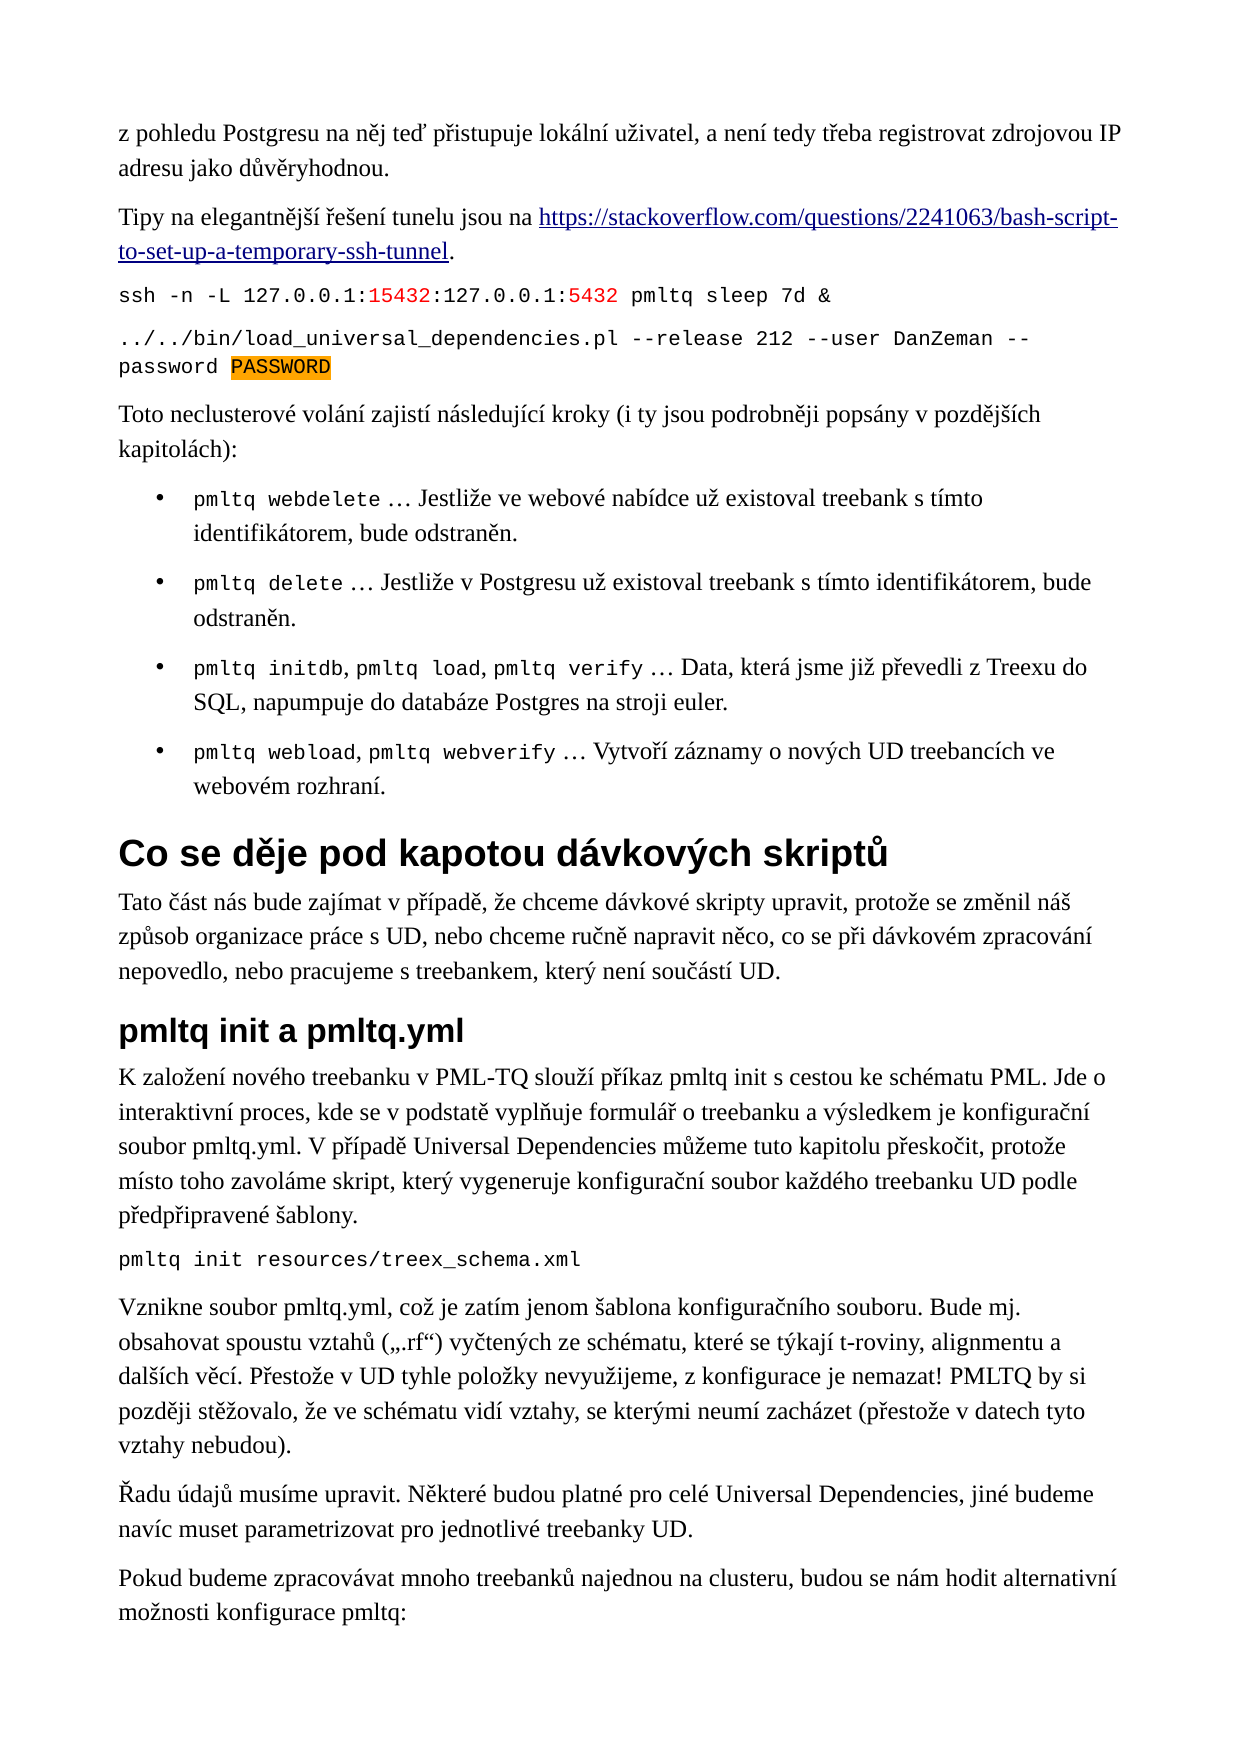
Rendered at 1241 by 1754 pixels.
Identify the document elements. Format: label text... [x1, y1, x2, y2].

text z pohledu Postgresu na něj teď přistupuje lokální uživatel, a není tedy třeba registrovat zdrojovou IP adresu jako důvěryhodnou. [118, 118, 1122, 181]
list pmltq webdelete … Jestliže ve webové nabídce už existoval treebank s tímto identifikátorem, bude odstraněn. [156, 483, 1122, 547]
text ../../bin/load_universal_dependencies.pl --release 212 --user DanZeman --password PASSWORD [118, 328, 1122, 380]
list pmltq webload, pmltq webverify … Vytvoří záznamy o nových UD treebancích ve webovém rozhraní. [156, 736, 1122, 800]
subtitle pmltq init a pmltq.yml [118, 1011, 1122, 1050]
text pmltq init resources/treex_schema.xml [118, 1249, 1122, 1273]
list pmltq initdb, pmltq load, pmltq verify … Data, která jsme již převedli z Treexu do SQL, napumpuje do databáze Postgres na stroji euler. [156, 652, 1122, 716]
text ssh -n -L 127.0.0.1:15432:127.0.0.1:5432 pmltq sleep 7d & [118, 285, 1122, 309]
text Vznikne soubor pmltq.yml, což je zatím jenom šablona konfiguračního souboru. Bude mj. obsahovat spoustu vztahů („.rf“) vyčtených ze schématu, které se týkají t-roviny, alignmentu a dalších věcí. Přestože v UD tyhle položky nevyužijeme, z konfigurace je nemazat! PMLTQ by si později stěžovalo, že ve schématu vidí vztahy, se kterými neumí zacházet (přestože v datech tyto vztahy nebudou). [118, 1292, 1122, 1459]
text Pokud budeme zpracovávat mnoho treebanků najednou na clusteru, budou se nám hodit alternativní možnosti konfigurace pmltq: [118, 1563, 1122, 1626]
text Tipy na elegantnější řešení tunelu jsou na https://stackoverflow.com/questions/2241063/bash-script-to-set-up-a-temporary-ssh-tunnel. [118, 202, 1122, 265]
list pmltq delete … Jestliže v Postgresu už existoval treebank s tímto identifikátorem, bude odstraněn. [156, 567, 1122, 631]
text Tato část nás bude zajímat v případě, že chceme dávkové skripty upravit, protože se změnil náš způsob organizace práce s UD, nebo chceme ručně napravit něco, co se při dávkovém zpracování nepovedlo, nebo pracujeme s treebankem, který není součástí UD. [118, 887, 1122, 985]
text Toto neclusterové volání zajistí následující kroky (i ty jsou podrobněji popsány v pozdějších kapitolách): [118, 399, 1122, 463]
text Řadu údajů musíme upravit. Některé budou platné pro celé Universal Dependencies, jiné budeme navíc muset parametrizovat pro jednotlivé treebanky UD. [118, 1479, 1122, 1542]
subtitle Co se děje pod kapotou dávkových skriptů [118, 831, 1122, 874]
text K založení nového treebanku v PML-TQ slouží příkaz pmltq init s cestou ke schématu PML. Jde o interaktivní proces, kde se v podstatě vyplňuje formulář o treebanku a výsledkem je konfigurační soubor pmltq.yml. V případě Universal Dependencies můžeme tuto kapitolu přeskočit, protože místo toho zavoláme skript, který vygeneruje konfigurační soubor každého treebanku UD podle předpřipravené šablony. [118, 1062, 1122, 1229]
